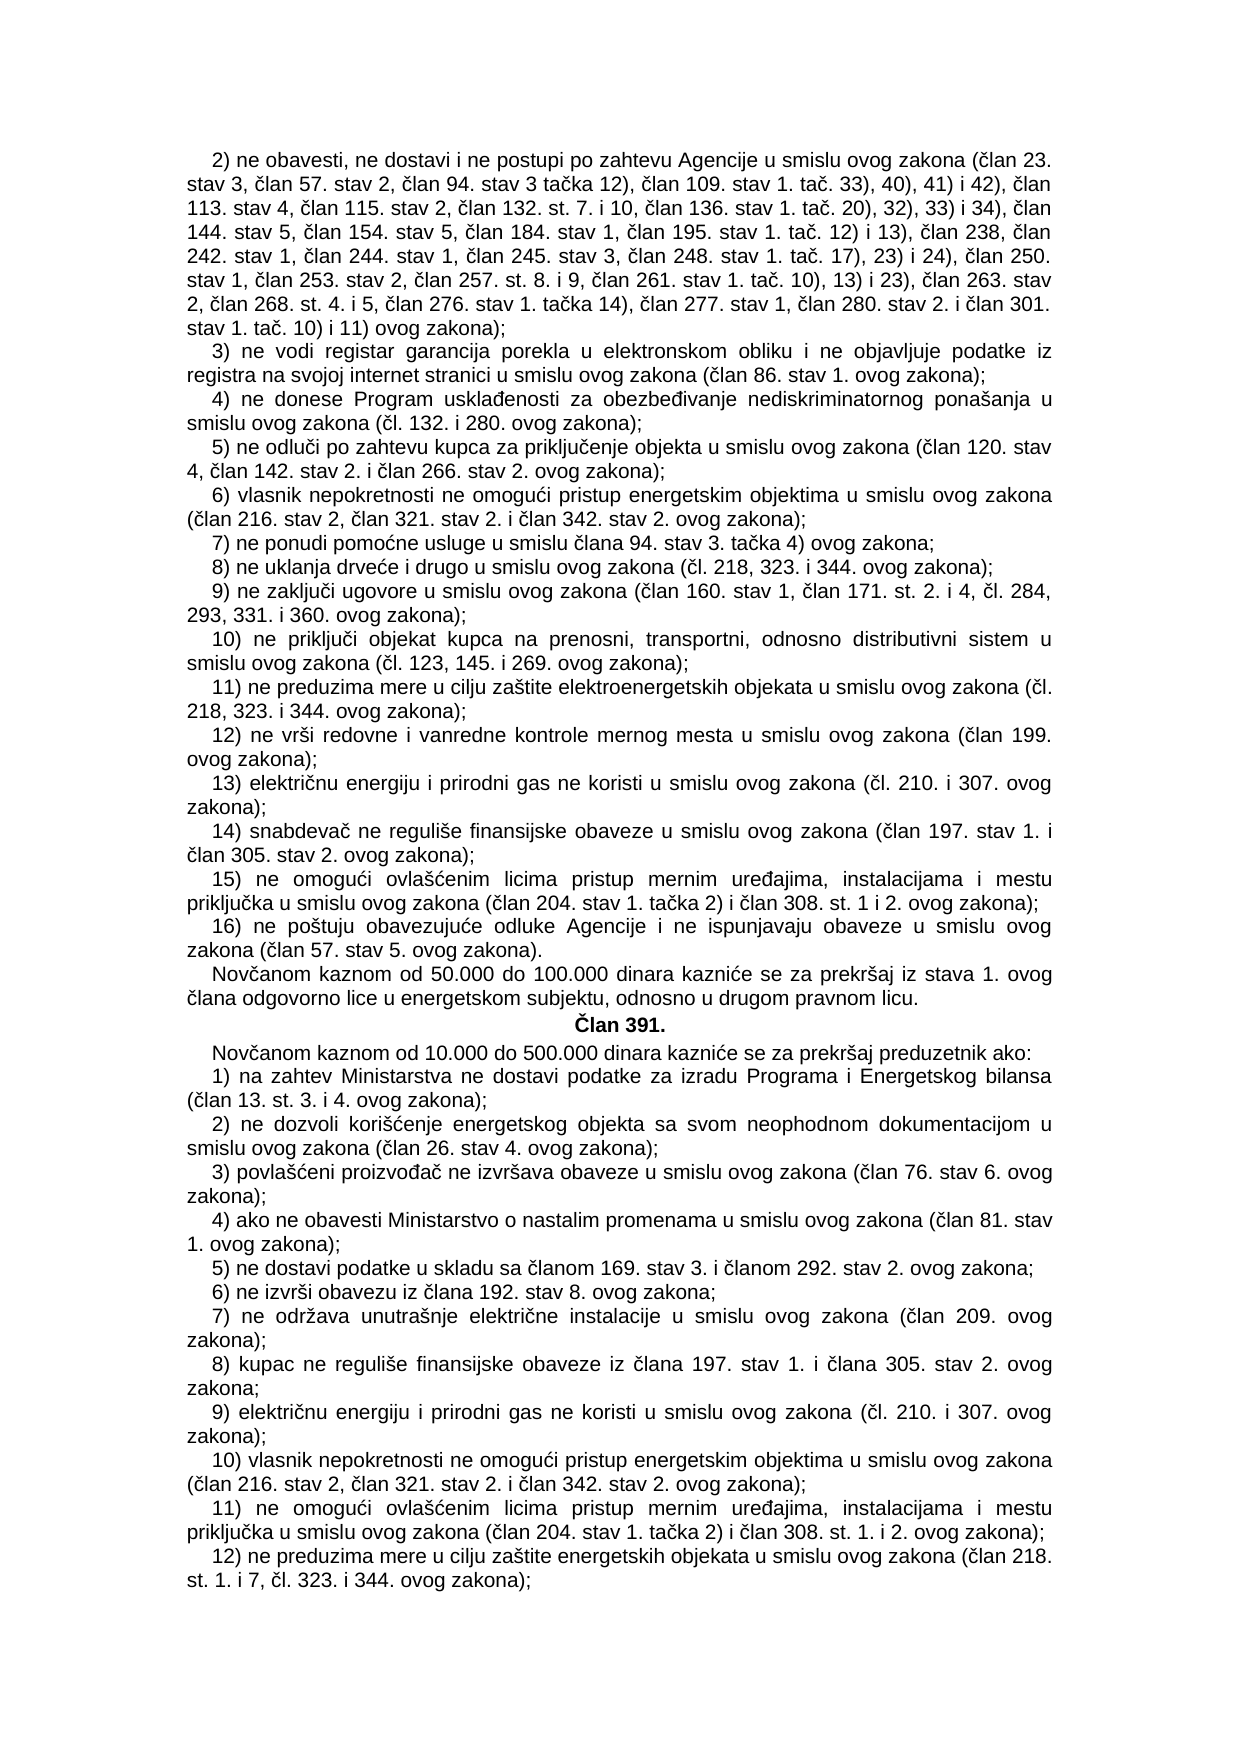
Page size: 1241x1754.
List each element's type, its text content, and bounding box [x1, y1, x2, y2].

text 11) ne omogući ovlašćenim licima pristup mernim uređajima, instalacijama i mestu priključka u smislu ovog zakona (član 204. stav 1. tačka 2) i član 308. st. 1. i 2. ovog zakona); [187, 1496, 1053, 1543]
text 4) ne donese Program usklađenosti za obezbeđivanje nediskriminatornog ponašanja u smislu ovog zakona (čl. 132. i 280. ovog zakona); [187, 387, 1053, 435]
text 13) električnu energiju i prirodni gas ne koristi u smislu ovog zakona (čl. 210. i 307. ovog zakona); [187, 771, 1053, 818]
text 3) ne vodi registar garancija porekla u elektronskom obliku i ne objavljuje podatke iz registra na svojoj internet stranici u smislu ovog zakona (član 86. stav 1. ovog zakona); [187, 339, 1053, 387]
text 1) na zahtev Ministarstva ne dostavi podatke za izradu Programa i Energetskog bilansa (član 13. st. 3. i 4. ovog zakona); [187, 1064, 1053, 1112]
text 14) snabdevač ne reguliše finansijske obaveze u smislu ovog zakona (član 197. stav 1. i član 305. stav 2. ovog zakona); [187, 818, 1053, 866]
text 8) kupac ne reguliše finansijske obaveze iz člana 197. stav 1. i člana 305. stav 2. ovog zakona; [187, 1352, 1053, 1400]
text 7) ne ponudi pomoćne usluge u smislu člana 94. stav 3. tačka 4) ovog zakona; [187, 531, 1053, 555]
text 10) vlasnik nepokretnosti ne omogući pristup energetskim objektima u smislu ovog zakona (član 216. stav 2, član 321. stav 2. i član 342. stav 2. ovog zakona); [187, 1448, 1053, 1496]
text 6) ne izvrši obavezu iz člana 192. stav 8. ovog zakona; [187, 1280, 1053, 1304]
text 10) ne priključi objekat kupca na prenosni, transportni, odnosno distributivni sistem u smislu ovog zakona (čl. 123, 145. i 269. ovog zakona); [187, 627, 1053, 675]
text 4) ako ne obavesti Ministarstvo o nastalim promenama u smislu ovog zakona (član 81. stav 1. ovog zakona); [187, 1208, 1053, 1256]
text 2) ne dozvoli korišćenje energetskog objekta sa svom neophodnom dokumentacijom u smislu ovog zakona (član 26. stav 4. ovog zakona); [187, 1112, 1053, 1160]
text 12) ne preduzima mere u cilju zaštite energetskih objekata u smislu ovog zakona (član 218. st. 1. i 7, čl. 323. i 344. ovog zakona); [187, 1543, 1053, 1591]
text 8) ne uklanja drveće i drugo u smislu ovog zakona (čl. 218, 323. i 344. ovog zakona); [187, 555, 1053, 579]
text 2) ne obavesti, ne dostavi i ne postupi po zahtevu Agencije u smislu ovog zakona (član 23. stav 3, član 57. stav 2, član 94. stav 3 tačka 12), član 109. stav 1. tač. 33), 40), 41) i 42), član 113. stav 4, član 115. stav 2, član 132. st. 7. i 10, član 136. stav 1. tač. 20), 32), 33) i 34), član 144. stav 5, član 154. stav 5, član 184. stav 1, član 195. stav 1. tač. 12) i 13), član 238, član 242. stav 1, član 244. stav 1, član 245. stav 3, član 248. stav 1. tač. 17), 23) i 24), član 250. stav 1, član 253. stav 2, član 257. st. 8. i 9, član 261. stav 1. tač. 10), 13) i 23), član 263. stav 2, član 268. st. 4. i 5, član 276. stav 1. tačka 14), član 277. stav 1, član 280. stav 2. i član 301. stav 1. tač. 10) i 11) ovog zakona); [187, 148, 1053, 339]
text 15) ne omogući ovlašćenim licima pristup mernim uređajima, instalacijama i mestu priključka u smislu ovog zakona (član 204. stav 1. tačka 2) i član 308. st. 1 i 2. ovog zakona); [187, 866, 1053, 914]
text 5) ne odluči po zahtevu kupca za priključenje objekta u smislu ovog zakona (član 120. stav 4, član 142. stav 2. i član 266. stav 2. ovog zakona); [187, 435, 1053, 483]
text 16) ne poštuju obavezujuće odluke Agencije i ne ispunjavaju obaveze u smislu ovog zakona (član 57. stav 5. ovog zakona). [187, 914, 1053, 962]
text 9) električnu energiju i prirodni gas ne koristi u smislu ovog zakona (čl. 210. i 307. ovog zakona); [187, 1400, 1053, 1448]
text 11) ne preduzima mere u cilju zaštite elektroenergetskih objekata u smislu ovog zakona (čl. 218, 323. i 344. ovog zakona); [187, 675, 1053, 723]
text 6) vlasnik nepokretnosti ne omogući pristup energetskim objektima u smislu ovog zakona (član 216. stav 2, član 321. stav 2. i član 342. stav 2. ovog zakona); [187, 483, 1053, 531]
text 12) ne vrši redovne i vanredne kontrole mernog mesta u smislu ovog zakona (član 199. ovog zakona); [187, 723, 1053, 771]
text 5) ne dostavi podatke u skladu sa članom 169. stav 3. i članom 292. stav 2. ovog zakona; [187, 1256, 1053, 1280]
text Novčanom kaznom od 50.000 do 100.000 dinara kazniće se za prekršaj iz stava 1. ovog člana odgovorno lice u energetskom subjektu, odnosno u drugom pravnom licu. [187, 962, 1053, 1010]
text Član 391. [148, 1013, 1093, 1037]
text 7) ne održava unutrašnje električne instalacije u smislu ovog zakona (član 209. ovog zakona); [187, 1304, 1053, 1352]
text 9) ne zaključi ugovore u smislu ovog zakona (član 160. stav 1, član 171. st. 2. i 4, čl. 284, 293, 331. i 360. ovog zakona); [187, 579, 1053, 627]
text Novčanom kaznom od 10.000 do 500.000 dinara kazniće se za prekršaj preduzetnik ako: [187, 1040, 1053, 1064]
text 3) povlašćeni proizvođač ne izvršava obaveze u smislu ovog zakona (član 76. stav 6. ovog zakona); [187, 1160, 1053, 1208]
